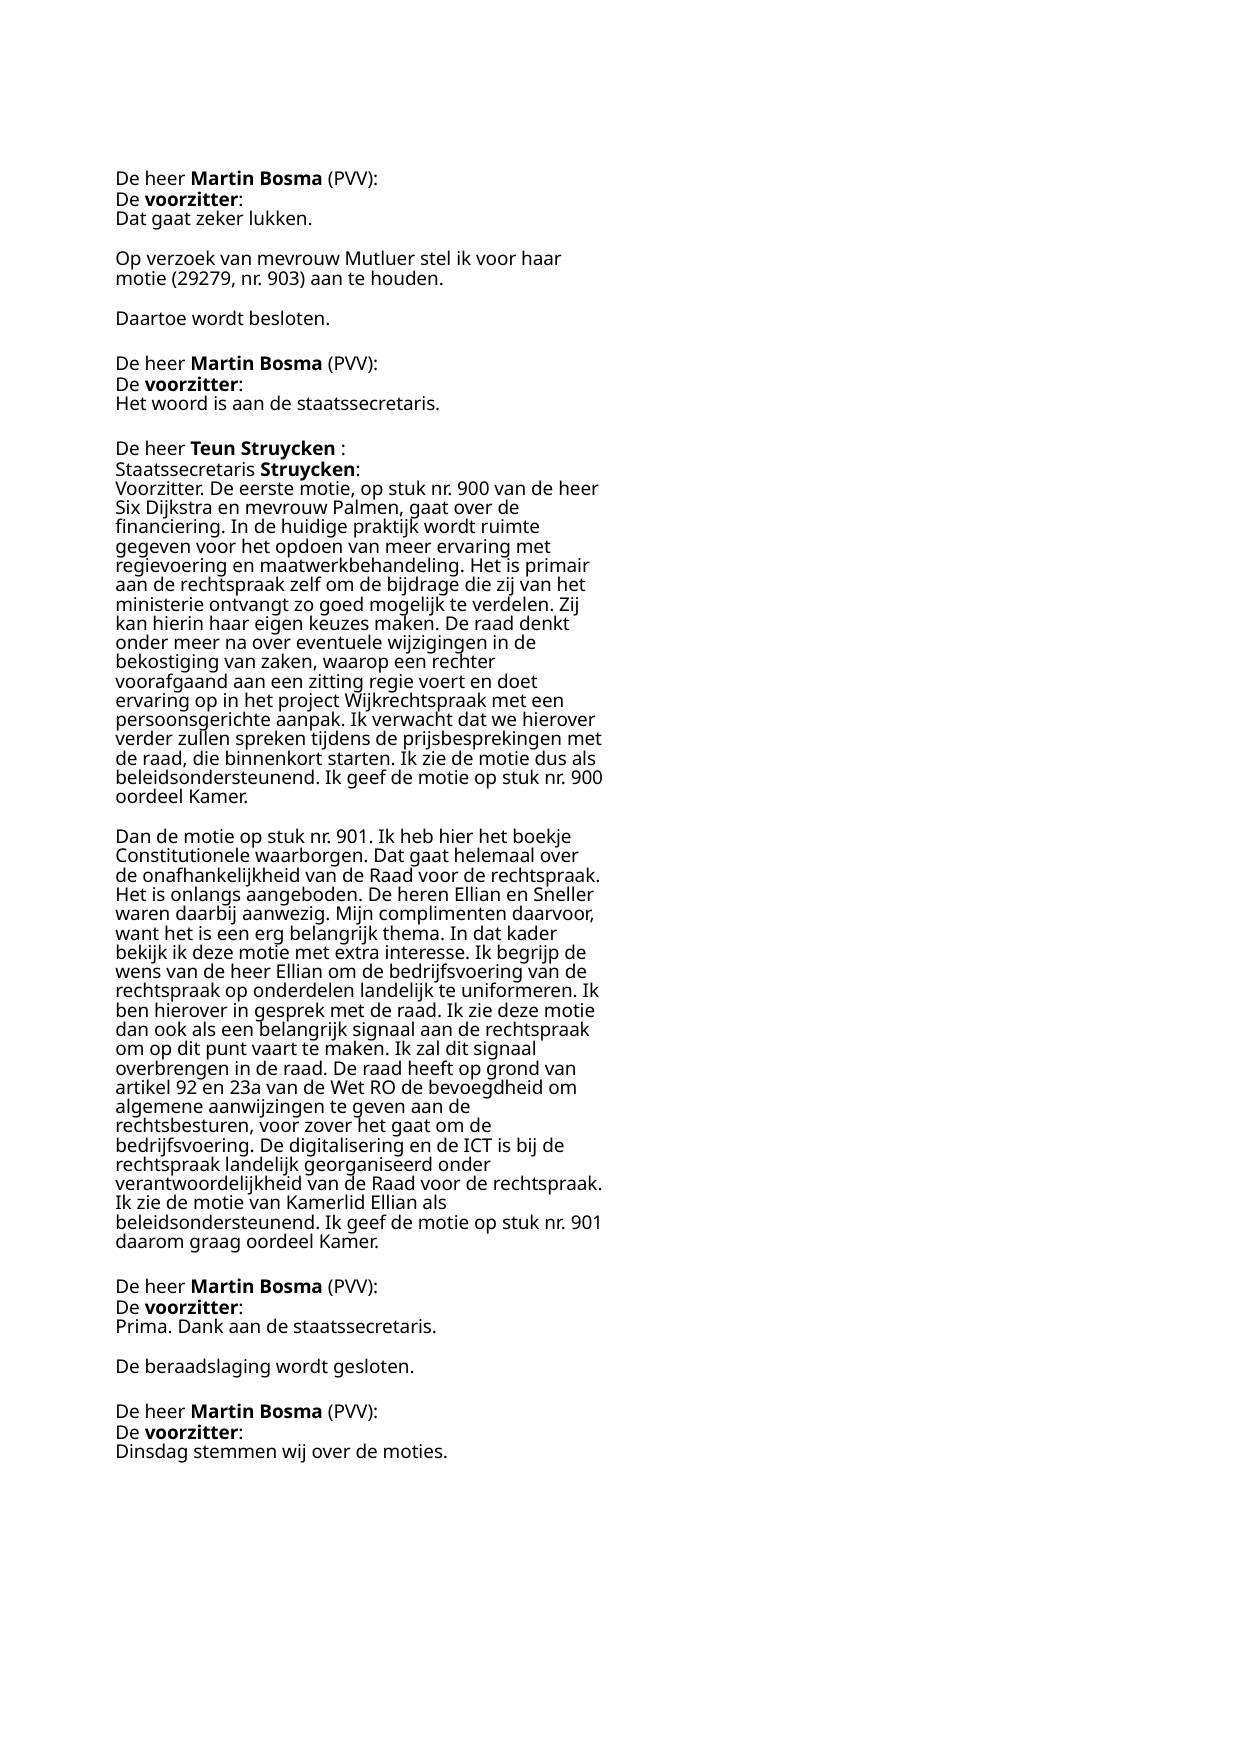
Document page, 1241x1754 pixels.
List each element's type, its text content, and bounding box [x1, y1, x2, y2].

text Staatssecretaris Struycken: [115, 461, 605, 480]
text De heer Martin Bosma (PVV): [115, 165, 605, 191]
text Dan de motie op stuk nr. 901. Ik heb hier het boekje Constitutionele waarborgen. Dat gaat helemaal over de onafhankelijkheid van de Raad voor de rechtspraak. Het is onlangs aangeboden. De heren Ellian en Sneller waren daarbij aanwezig. Mijn complimenten daarvoor, want het is een erg belangrijk thema. In dat kader bekijk ik deze motie met extra interesse. Ik begrijp de wens van de heer Ellian om de bedrijfsvoering van de rechtspraak op onderdelen landelijk te uniformeren. Ik ben hierover in gesprek met de raad. Ik zie deze motie dan ook als een belangrijk signaal aan de rechtspraak om op dit punt vaart te maken. Ik zal dit signaal overbrengen in de raad. De raad heeft op grond van artikel 92 en 23a van de Wet RO de bevoegdheid om algemene aanwijzingen te geven aan de rechtsbesturen, voor zover het gaat om de bedrijfsvoering. De digitalisering en de ICT is bij de rechtspraak landelijk georganiseerd onder verantwoordelijkheid van de Raad voor de rechtspraak. Ik zie de motie van Kamerlid Ellian als beleidsondersteunend. Ik geef de motie op stuk nr. 901 daarom graag oordeel Kamer. [115, 828, 605, 1252]
text De heer Martin Bosma (PVV): [115, 1398, 605, 1424]
text De heer Teun Struycken : [115, 435, 605, 461]
text De heer Martin Bosma (PVV): [115, 1273, 605, 1299]
text Op verzoek van mevrouw Mutluer stel ik voor haar motie (29279, nr. 903) aan te houden. [115, 250, 605, 289]
text De voorzitter: [115, 376, 605, 395]
text Dat gaat zeker lukken. [115, 210, 605, 230]
text De voorzitter: [115, 1424, 605, 1443]
text Voorzitter. De eerste motie, op stuk nr. 900 van de heer Six Dijkstra en mevrouw Palmen, gaat over de financiering. In de huidige praktijk wordt ruimte gegeven voor het opdoen van meer ervaring met regievoering en maatwerkbehandeling. Het is primair aan de rechtspraak zelf om de bijdrage die zij van het ministerie ontvangt zo goed mogelijk te verdelen. Zij kan hierin haar eigen keuzes maken. De raad denkt onder meer na over eventuele wijzigingen in de bekostiging van zaken, waarop een rechter voorafgaand aan een zitting regie voert en doet ervaring op in het project Wijkrechtspraak met een persoonsgerichte aanpak. Ik verwacht dat we hierover verder zullen spreken tijdens de prijsbesprekingen met de raad, die binnenkort starten. Ik zie de motie dus als beleidsondersteunend. Ik geef de motie op stuk nr. 900 oordeel Kamer. [115, 480, 605, 807]
text De beraadslaging wordt gesloten. [115, 1358, 605, 1377]
text Dinsdag stemmen wij over de moties. [115, 1443, 605, 1462]
text Het woord is aan de staatssecretaris. [115, 395, 605, 414]
text De voorzitter: [115, 1299, 605, 1318]
text De voorzitter: [115, 191, 605, 210]
text De heer Martin Bosma (PVV): [115, 350, 605, 376]
text Prima. Dank aan de staatssecretaris. [115, 1318, 605, 1337]
text Daartoe wordt besloten. [115, 310, 605, 329]
